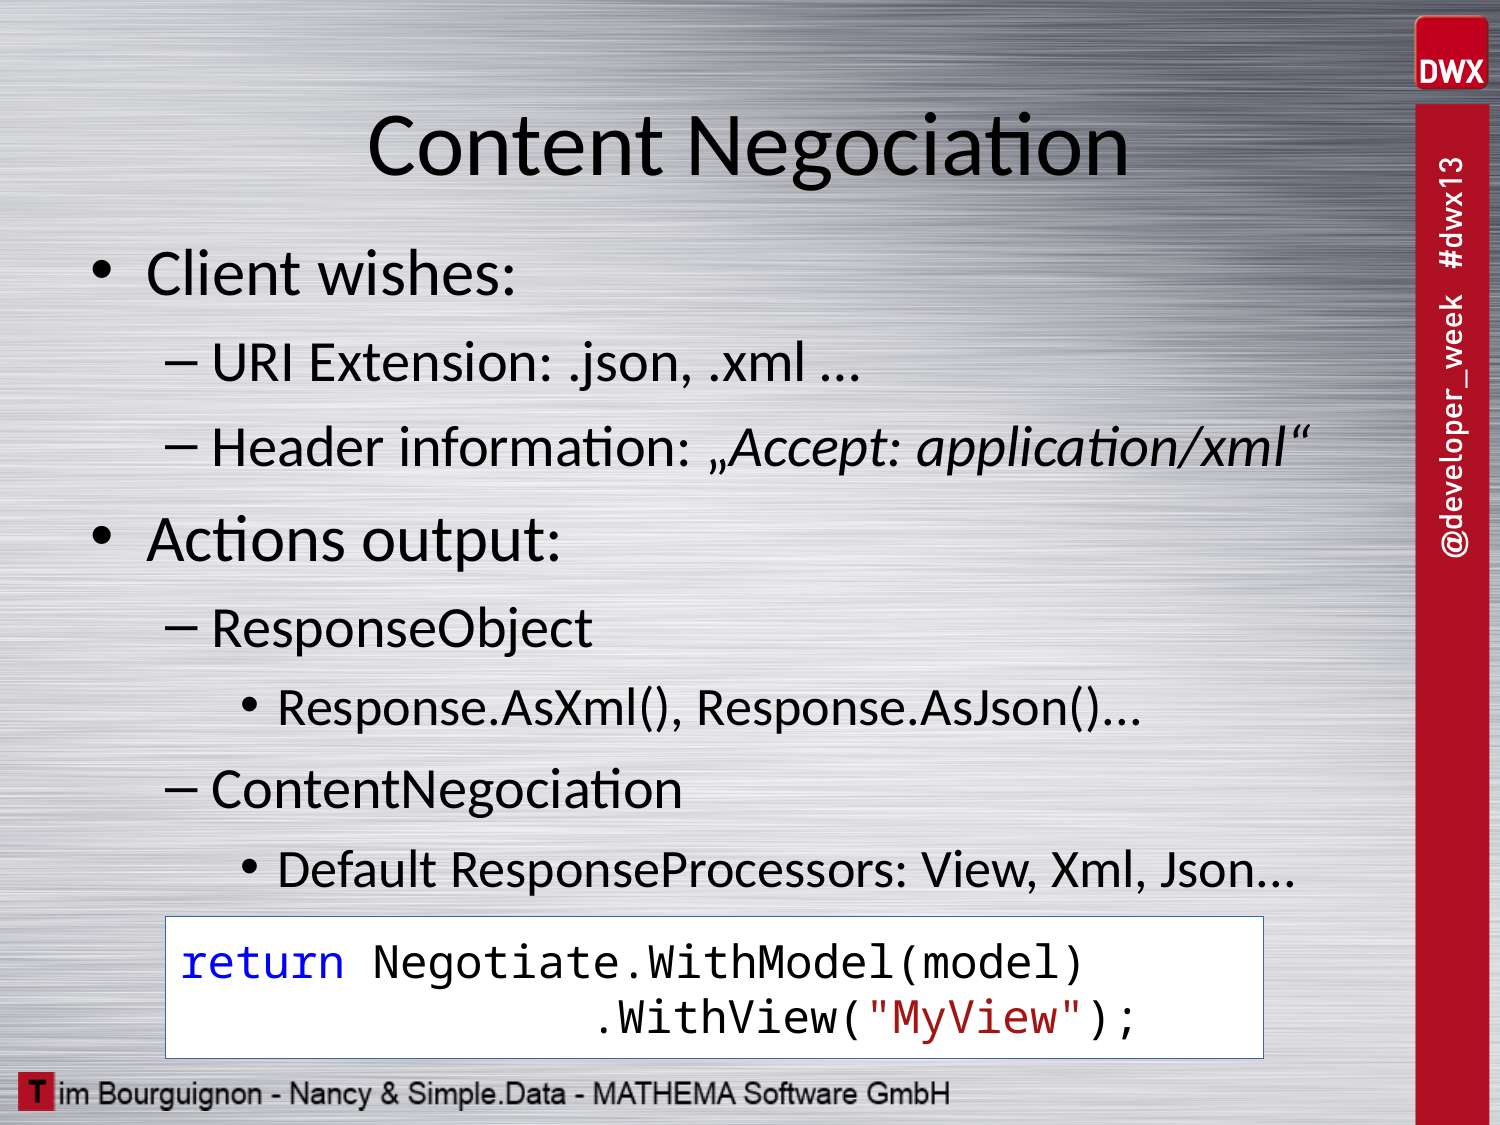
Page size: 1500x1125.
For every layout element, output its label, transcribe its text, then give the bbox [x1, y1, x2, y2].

picture [0, 0, 1500, 1125]
text_box return Negotiate.WithModel(model) .WithView("MyView"); [165, 916, 1264, 1059]
list Client wishes: URI Extension: .json, .xml … Header information: „Accept: application/xml“ Actions output: ResponseObject Response.AsXml(), Response.AsJson()... ContentNegociation Default ResponseProcessors: View, Xml, Json... [75, 221, 1426, 964]
title Content Negociation [75, 45, 1426, 221]
